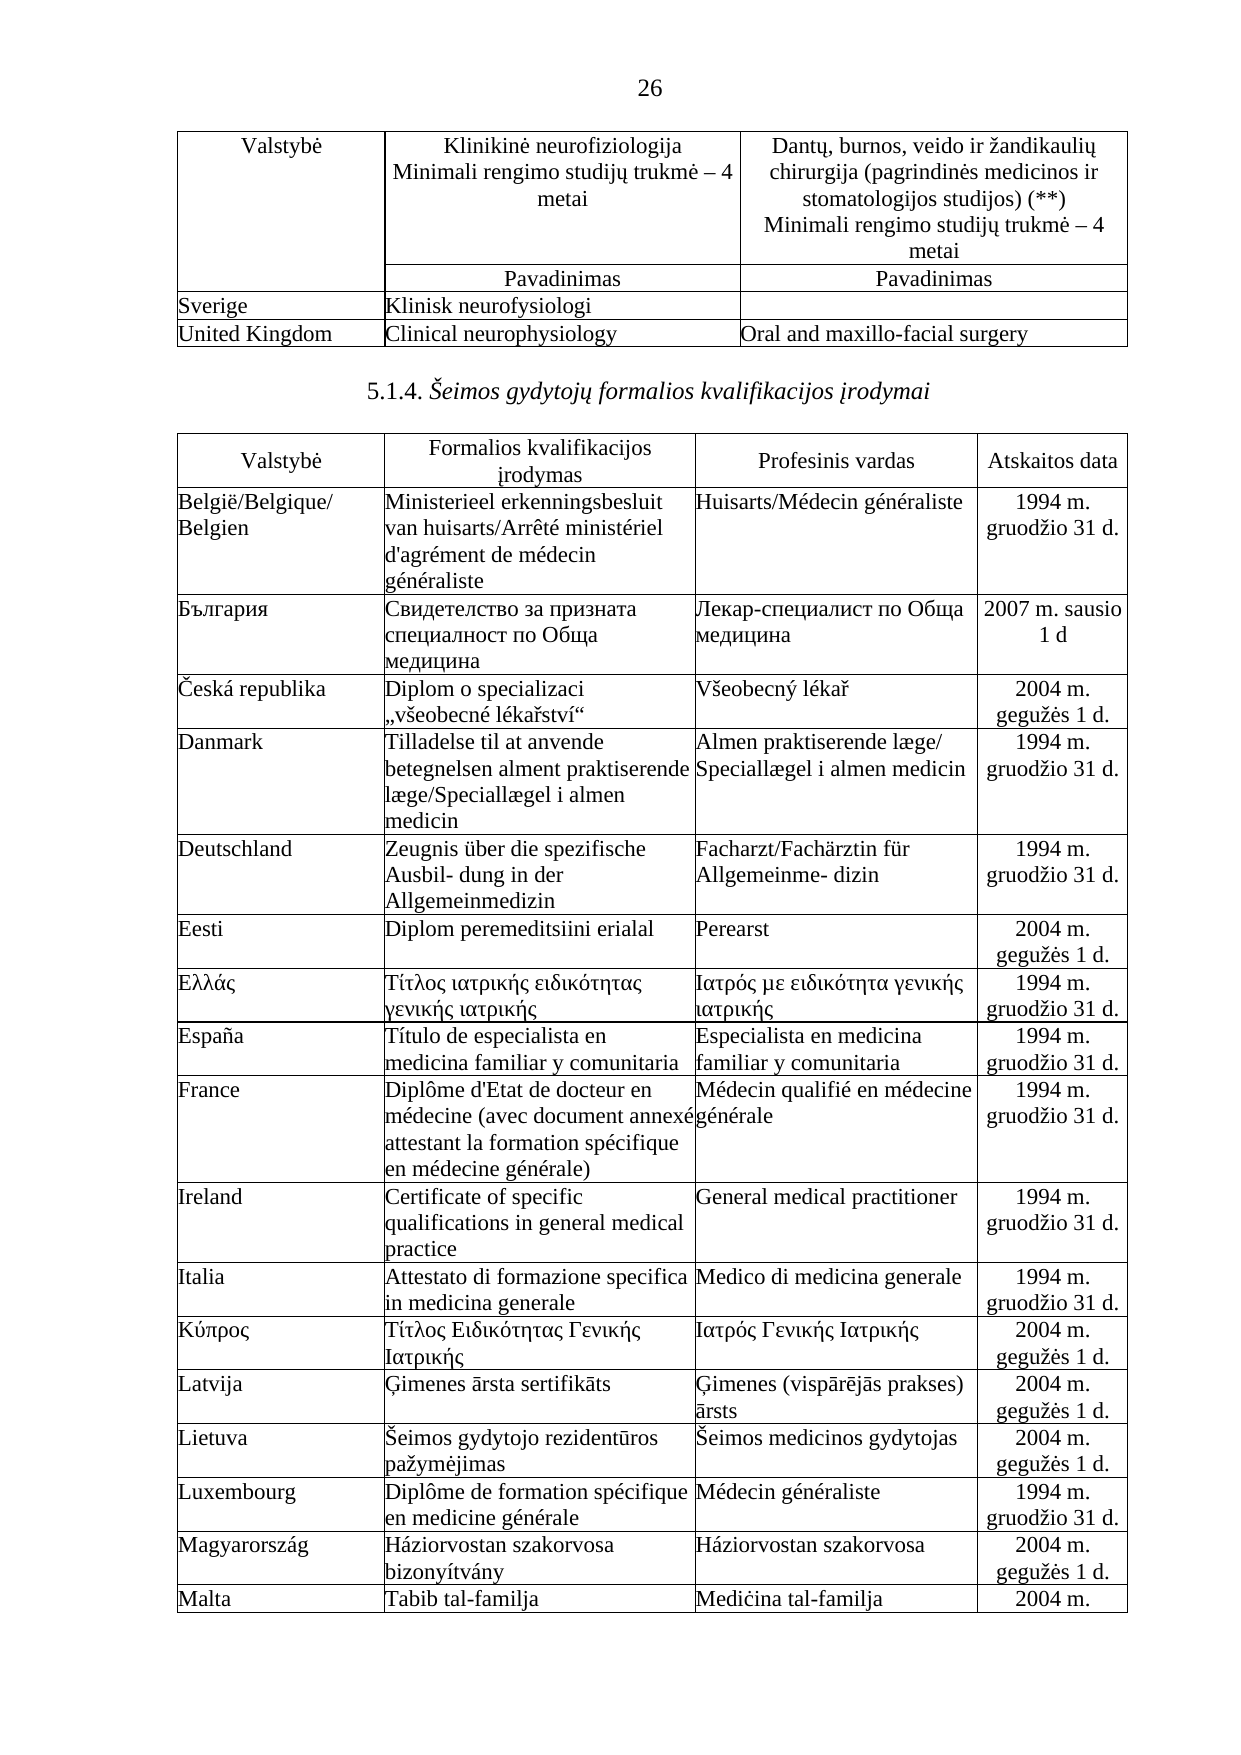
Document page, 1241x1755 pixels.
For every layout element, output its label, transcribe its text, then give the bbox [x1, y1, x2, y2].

table_cell Šeimos medicinos gydytojas [696, 1424, 977, 1477]
table_cell Lietuva [178, 1424, 384, 1477]
text 5.1.4. Šeimos gydytojų formalios kvalifikacijos įrodymai [177, 376, 1122, 404]
table_cell France [178, 1076, 384, 1182]
table_cell 2004 m. gegužės 1 d. [978, 675, 1127, 727]
table_cell United Kingdom [178, 320, 384, 346]
table_cell Facharzt/Fachärztin für Allgemeinme- dizin [696, 835, 977, 914]
table_cell General medical practitioner [696, 1183, 977, 1262]
table_cell Pavadinimas [386, 265, 740, 291]
table_cell 2004 m. gegužės 1 d. [978, 1370, 1127, 1423]
table_cell Sverige [178, 292, 384, 319]
table_cell Malta [178, 1585, 384, 1612]
table_cell Ιατρός Γενικής Ιατρικής [696, 1317, 977, 1369]
table_cell 1994 m. gruodžio 31 d. [978, 1263, 1127, 1316]
table_cell 1994 m. gruodžio 31 d. [978, 729, 1127, 834]
table_cell 2004 m. [978, 1585, 1127, 1612]
table_cell Ministerieel erkenningsbesluit van huisarts/Arrêté ministériel d'agrément de médecin généraliste [385, 488, 695, 593]
table_cell Attestato di formazione specifica in medicina generale [385, 1263, 695, 1316]
table_cell Háziorvostan szakorvosa [696, 1532, 977, 1584]
table_cell Ελλάς [178, 969, 384, 1021]
table_cell Лекар-специалист по Обща медицина [696, 595, 977, 674]
table_cell Ireland [178, 1183, 384, 1262]
table_cell Ģimenes (vispārējās prakses) ārsts [696, 1370, 977, 1423]
table_cell Médecin généraliste [696, 1478, 977, 1531]
table_header Valstybė [178, 434, 384, 487]
table_cell 2004 m. gegužės 1 d. [978, 1532, 1127, 1584]
table_header Klinikinė neurofiziologija Minimali rengimo studijų trukmė – 4 metai [386, 132, 740, 264]
table_cell Háziorvostan szakorvosa bizonyítvány [385, 1532, 695, 1584]
table_cell Τίτλος Ειδικότητας Γενικής Ιατρικής [385, 1317, 695, 1369]
table_cell Especialista en medicina familiar y comunitaria [696, 1023, 977, 1075]
table_cell Klinisk neurofysiologi [386, 292, 740, 319]
table_cell Huisarts/Médecin généraliste [696, 488, 977, 593]
table_cell Danmark [178, 729, 384, 834]
table_cell Magyarország [178, 1532, 384, 1584]
table_cell Tίτλος ιατρικής ειδικότητας γενικής ιατρικής [385, 969, 695, 1021]
table_cell Česká republika [178, 675, 384, 727]
table_cell Свидетелство за призната специалност по Обща медицина [385, 595, 695, 674]
table_cell Šeimos gydytojo rezidentūros pažymėjimas [385, 1424, 695, 1477]
table_cell Diplôme de formation spécifique en medicine générale [385, 1478, 695, 1531]
table_cell Pavadinimas [741, 265, 1127, 291]
table_cell Mediċina tal-familja [696, 1585, 977, 1612]
table_cell Iατρός µε ειδικότητα γενικής ιατρικής [696, 969, 977, 1021]
table_cell Všeobecný lékař [696, 675, 977, 727]
table_cell Deutschland [178, 835, 384, 914]
table_cell 1994 m. gruodžio 31 d. [978, 1076, 1127, 1182]
table_cell Κύπρος [178, 1317, 384, 1369]
table_cell Diplom o specializaci „všeobecné lékařství“ [385, 675, 695, 727]
table_cell Ģimenes ārsta sertifikāts [385, 1370, 695, 1423]
table_header Valstybė [178, 132, 384, 291]
table_cell 2007 m. sausio 1 d [978, 595, 1127, 674]
table_cell Diplom peremeditsiini erialal [385, 915, 695, 968]
table_cell Eesti [178, 915, 384, 968]
table_cell Tabib tal-familja [385, 1585, 695, 1612]
table_header Dantų, burnos, veido ir žandikaulių chirurgija (pagrindinės medicinos ir stomatologijos studijos) (**) Minimali rengimo studijų trukmė – 4 metai [741, 132, 1127, 264]
table_cell Perearst [696, 915, 977, 968]
table_cell Diplôme d'Etat de docteur en médecine (avec document annexé attestant la formation spécifique en médecine générale) [385, 1076, 695, 1182]
table_header Profesinis vardas [696, 434, 977, 487]
table_cell 1994 m. gruodžio 31 d. [978, 835, 1127, 914]
table_cell Médecin qualifié en médecine générale [696, 1076, 977, 1182]
table_cell Título de especialista en medicina familiar y comunitaria [385, 1023, 695, 1075]
table_cell 1994 m. gruodžio 31 d. [978, 488, 1127, 593]
table_header Atskaitos data [978, 434, 1127, 487]
table_cell Certificate of specific qualifications in general medical practice [385, 1183, 695, 1262]
table_cell Medico di medicina generale [696, 1263, 977, 1316]
table_cell България [178, 595, 384, 674]
table_cell België/Belgique/ Belgien [178, 488, 384, 593]
table_cell Italia [178, 1263, 384, 1316]
table_cell 2004 m. gegužės 1 d. [978, 1424, 1127, 1477]
table_cell [741, 292, 1127, 319]
table_cell Almen praktiserende læge/ Speciallægel i almen medicin [696, 729, 977, 834]
table_cell Oral and maxillo-facial surgery [741, 320, 1127, 346]
table_cell Clinical neurophysiology [386, 320, 740, 346]
table_cell 1994 m. gruodžio 31 d. [978, 1183, 1127, 1262]
table_cell 1994 m. gruodžio 31 d. [978, 1478, 1127, 1531]
table_cell Latvija [178, 1370, 384, 1423]
table_cell Luxembourg [178, 1478, 384, 1531]
table_cell 1994 m. gruodžio 31 d. [978, 1023, 1127, 1075]
table_cell España [178, 1023, 384, 1075]
table_cell 2004 m. gegužės 1 d. [978, 1317, 1127, 1369]
table_cell Tilladelse til at anvende betegnelsen alment praktiserende læge/Speciallægel i almen medicin [385, 729, 695, 834]
table_header Formalios kvalifikacijos įrodymas [385, 434, 695, 487]
table_cell Zeugnis über die spezifische Ausbil- dung in der Allgemeinmedizin [385, 835, 695, 914]
table_cell 2004 m. gegužės 1 d. [978, 915, 1127, 968]
table_cell 1994 m. gruodžio 31 d. [978, 969, 1127, 1021]
